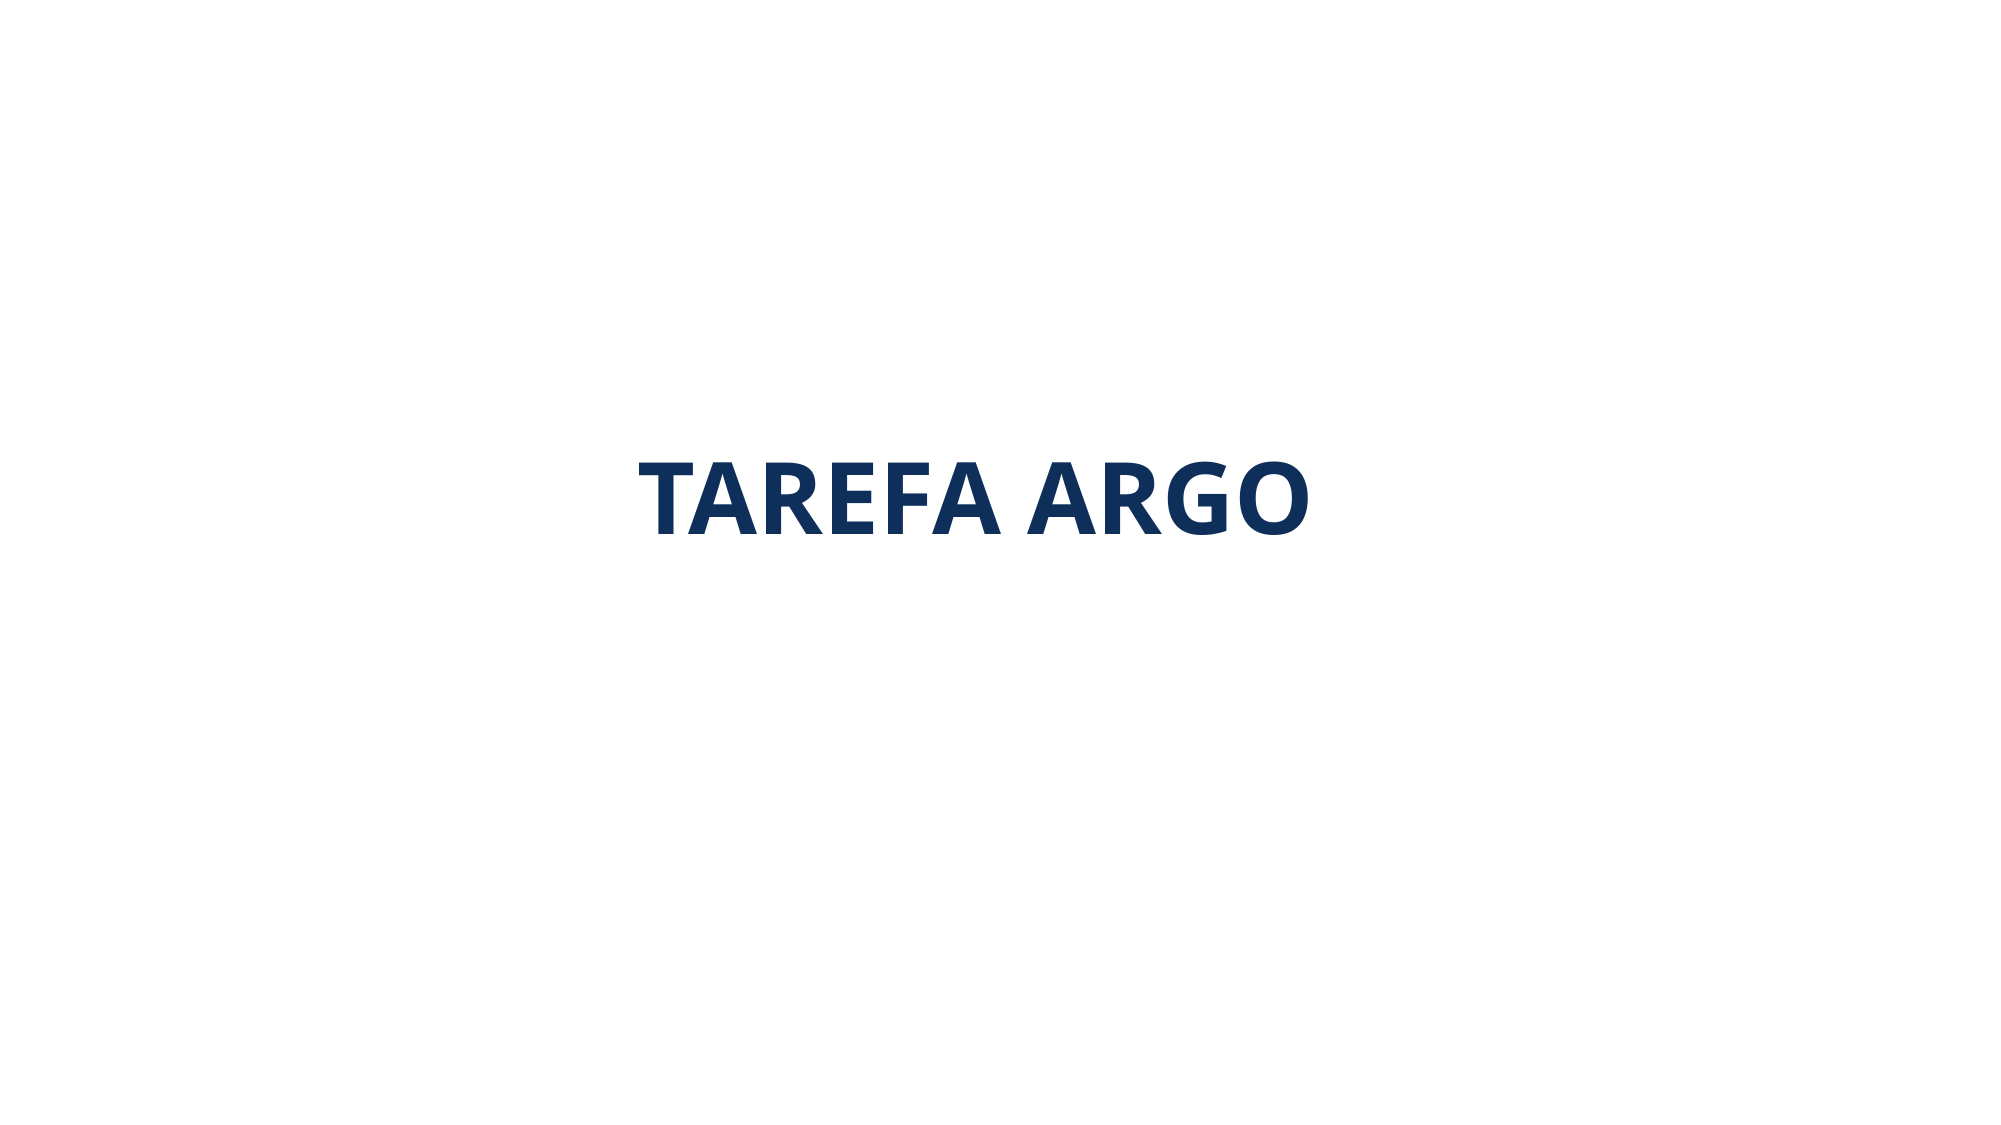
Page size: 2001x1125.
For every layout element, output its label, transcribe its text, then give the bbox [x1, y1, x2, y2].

text_box TAREFA ARGO [604, 428, 1349, 563]
